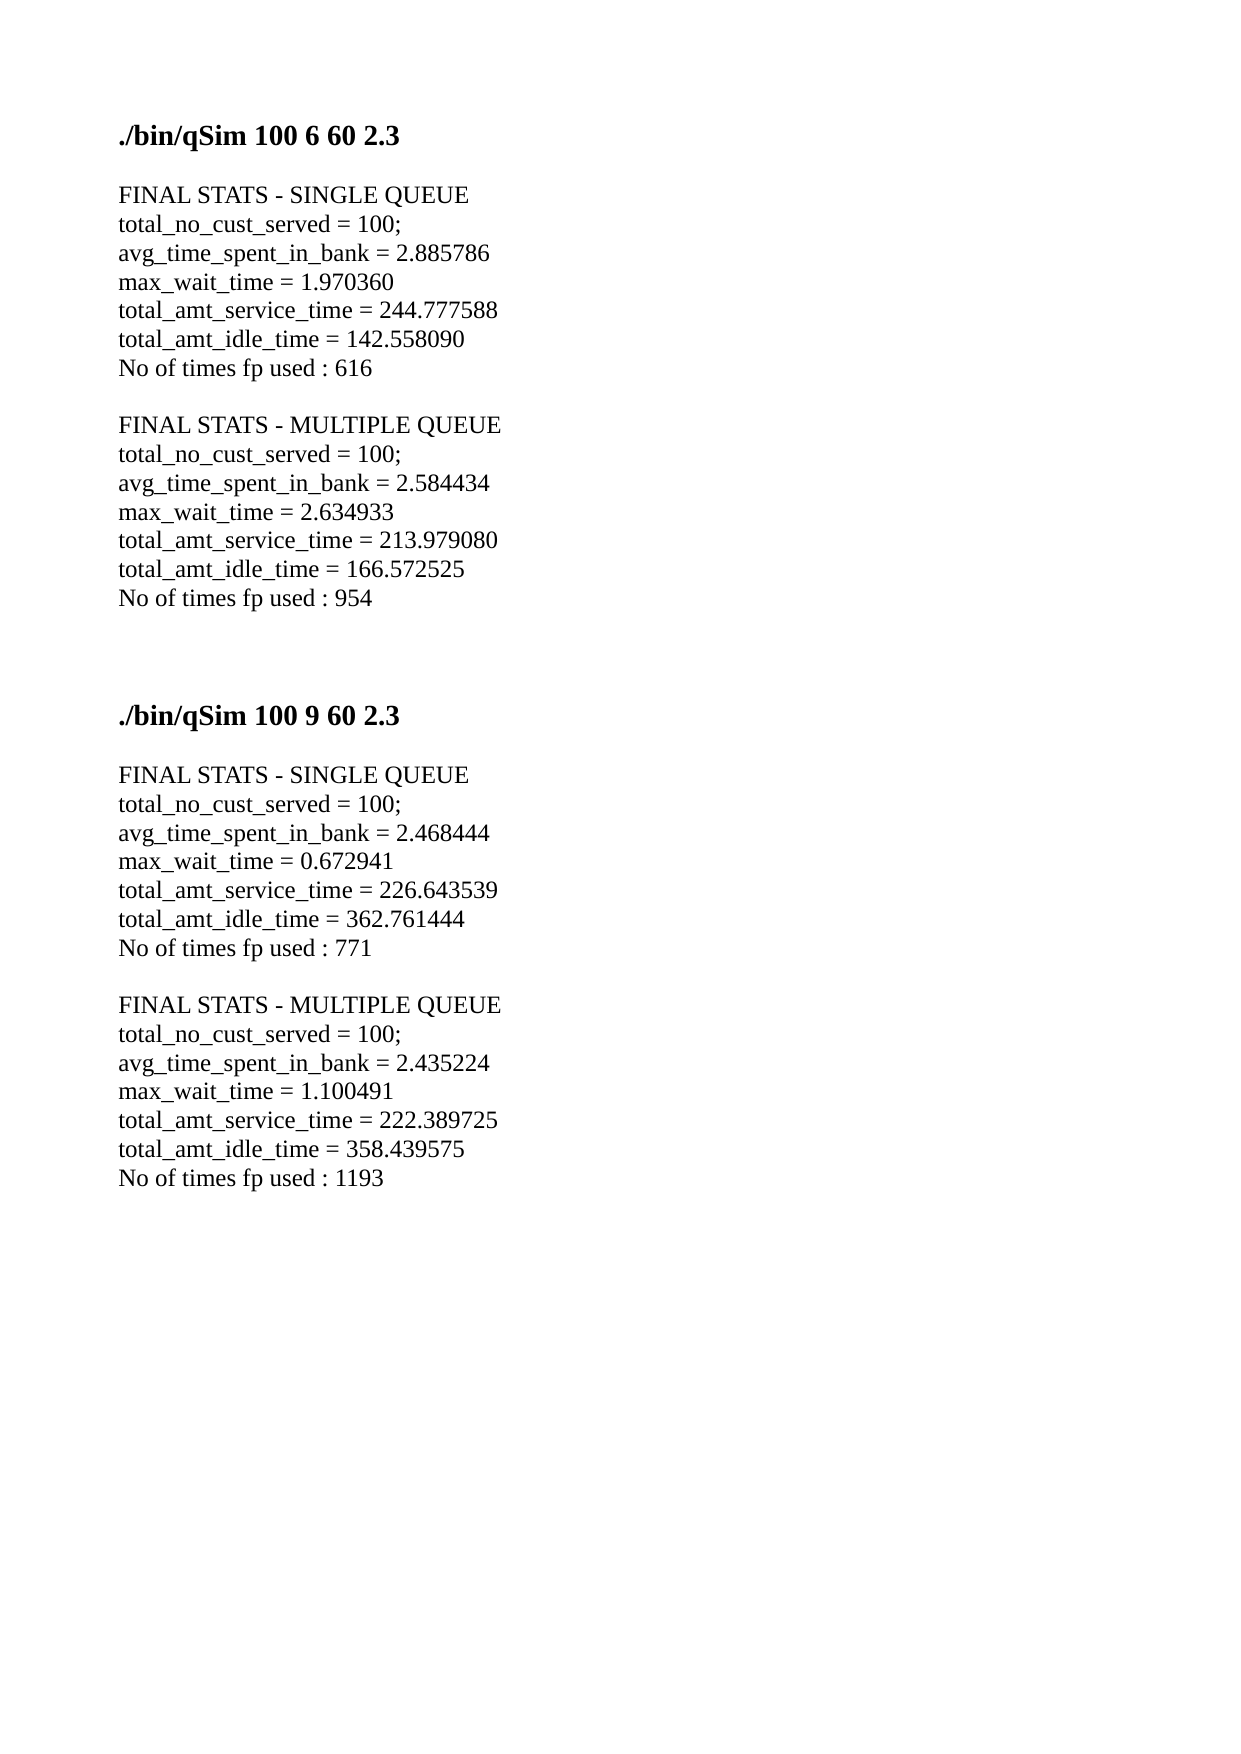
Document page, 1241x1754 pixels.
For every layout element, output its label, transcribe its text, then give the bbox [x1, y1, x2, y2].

text FINAL STATS - SINGLE QUEUE [118, 180, 1122, 209]
text avg_time_spent_in_bank = 2.435224 [118, 1048, 1122, 1076]
text max_wait_time = 2.634933 [118, 497, 1122, 525]
text total_no_cust_served = 100; [118, 789, 1122, 818]
text total_amt_service_time = 213.979080 [118, 525, 1122, 554]
text total_amt_service_time = 222.389725 [118, 1105, 1122, 1134]
text No of times fp used : 771 [118, 933, 1122, 961]
text max_wait_time = 1.100491 [118, 1076, 1122, 1105]
text total_no_cust_served = 100; [118, 439, 1122, 468]
text No of times fp used : 954 [118, 583, 1122, 612]
text total_amt_idle_time = 358.439575 [118, 1134, 1122, 1163]
text total_amt_idle_time = 142.558090 [118, 324, 1122, 353]
text max_wait_time = 1.970360 [118, 267, 1122, 295]
text FINAL STATS - SINGLE QUEUE [118, 760, 1122, 789]
text ./bin/qSim 100 6 60 2.3 [118, 118, 1122, 152]
text total_no_cust_served = 100; [118, 1019, 1122, 1048]
text No of times fp used : 616 [118, 353, 1122, 382]
text total_amt_service_time = 226.643539 [118, 875, 1122, 904]
text FINAL STATS - MULTIPLE QUEUE [118, 990, 1122, 1019]
text total_amt_idle_time = 362.761444 [118, 904, 1122, 933]
text total_amt_idle_time = 166.572525 [118, 554, 1122, 583]
text avg_time_spent_in_bank = 2.885786 [118, 238, 1122, 267]
text max_wait_time = 0.672941 [118, 846, 1122, 875]
text ./bin/qSim 100 9 60 2.3 [118, 698, 1122, 731]
text total_amt_service_time = 244.777588 [118, 295, 1122, 324]
text avg_time_spent_in_bank = 2.584434 [118, 468, 1122, 497]
text total_no_cust_served = 100; [118, 209, 1122, 238]
text No of times fp used : 1193 [118, 1163, 1122, 1191]
text FINAL STATS - MULTIPLE QUEUE [118, 410, 1122, 439]
text avg_time_spent_in_bank = 2.468444 [118, 818, 1122, 846]
